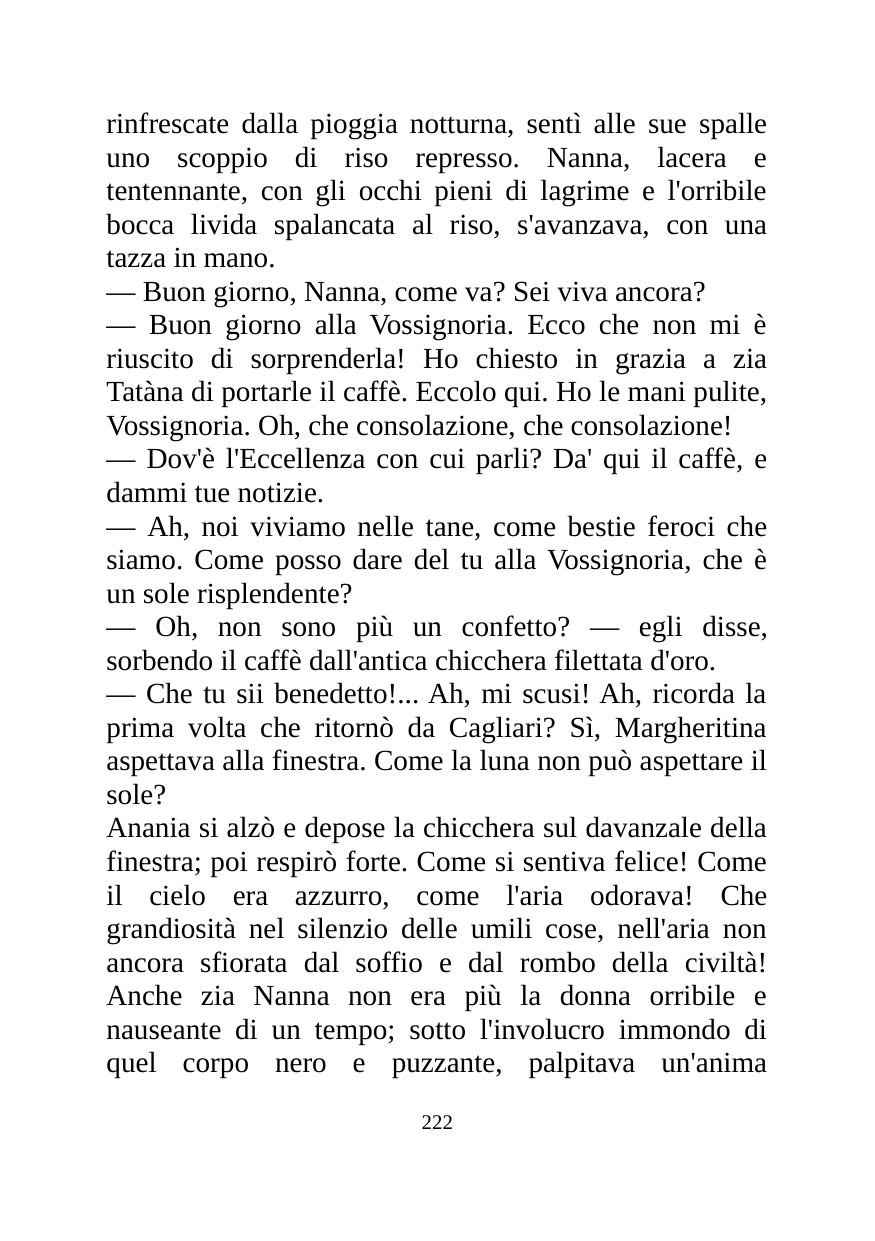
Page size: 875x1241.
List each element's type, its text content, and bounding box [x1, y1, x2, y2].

text — Buon giorno, Nanna, come va? Sei viva ancora? [106, 274, 768, 307]
text — Oh, non sono più un confetto? — egli disse, sorbendo il caffè dall'antica chicchera filettata d'oro. [106, 609, 768, 676]
text — Che tu sii benedetto!... Ah, mi scusi! Ah, ricorda la prima volta che ritornò da Cagliari? Sì, Margheritina aspettava alla finestra. Come la luna non può aspettare il sole? [106, 676, 768, 811]
text — Ah, noi viviamo nelle tane, come bestie feroci che siamo. Come posso dare del tu alla Vossignoria, che è un sole risplendente? [106, 509, 768, 609]
text Anania si alzò e depose la chicchera sul davanzale della finestra; poi respirò forte. Come si sentiva felice! Come il cielo era azzurro, come l'aria odorava! Che grandiosità nel silenzio delle umili cose, nell'aria non ancora sfiorata dal soffio e dal rombo della civiltà! Anche zia Nanna non era più la donna orribile e nauseante di un tempo; sotto l'involucro immondo di quel corpo nero e puzzante, palpitava un'anima [106, 811, 768, 1079]
text — Dov'è l'Eccellenza con cui parli? Da' qui il caffè, e dammi tue notizie. [106, 442, 768, 509]
text — Buon giorno alla Vossignoria. Ecco che non mi è riuscito di sorprenderla! Ho chiesto in grazia a zia Tatàna di portarle il caffè. Eccolo qui. Ho le mani pulite, Vossignoria. Oh, che consolazione, che consolazione! [106, 307, 768, 442]
text rinfrescate dalla pioggia notturna, sentì alle sue spalle uno scoppio di riso represso. Nanna, lacera e tentennante, con gli occhi pieni di lagrime e l'orribile bocca livida spalancata al riso, s'avanzava, con una tazza in mano. [106, 106, 768, 274]
